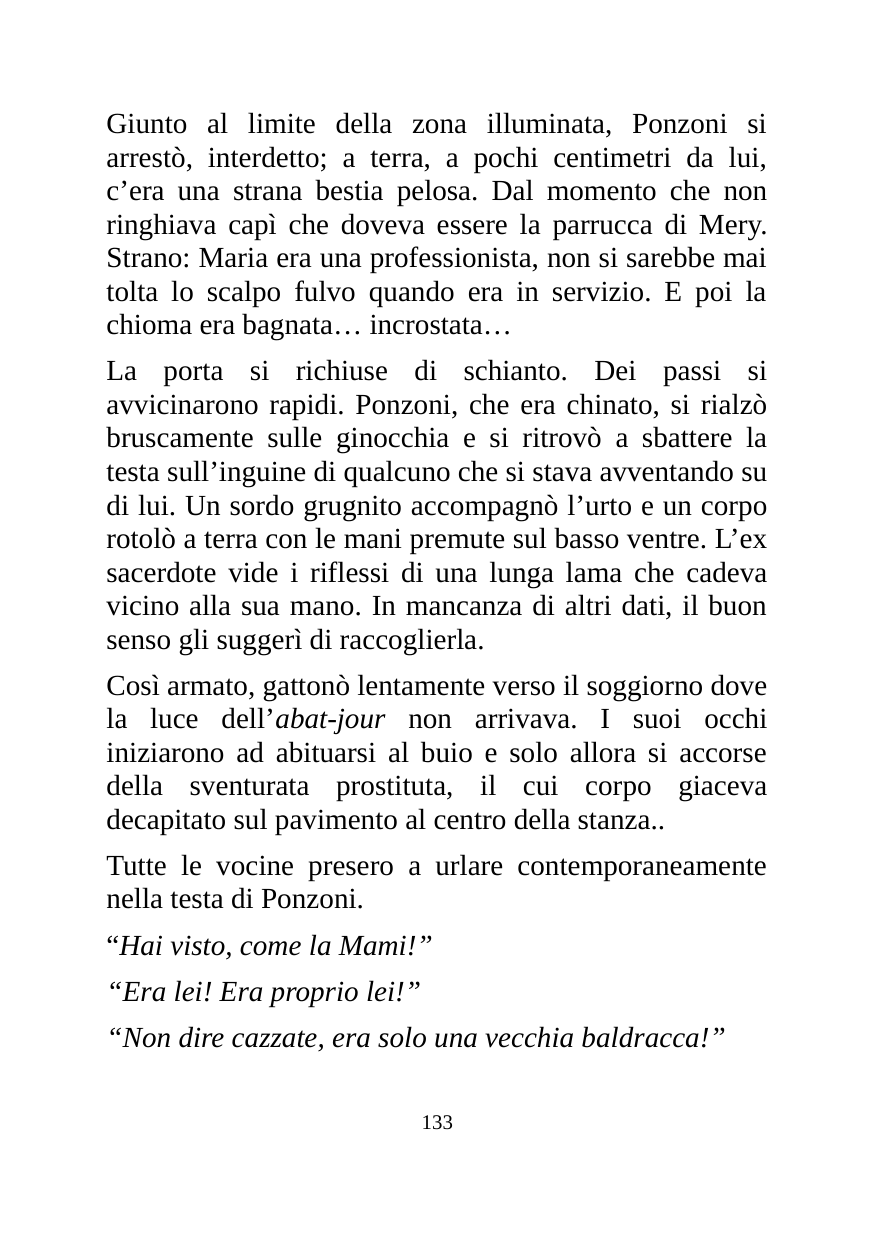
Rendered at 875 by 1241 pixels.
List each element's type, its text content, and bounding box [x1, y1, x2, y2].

text Giunto al limite della zona illuminata, Ponzoni si arrestò, interdetto; a terra, a pochi centimetri da lui, c’era una strana bestia pelosa. Dal momento che non ringhiava capì che doveva essere la parrucca di Mery. Strano: Maria era una professionista, non si sarebbe mai tolta lo scalpo fulvo quando era in servizio. E poi la chioma era bagnata… incrostata… [106, 106, 768, 341]
text La porta si richiuse di schianto. Dei passi si avvicinarono rapidi. Ponzoni, che era chinato, si rialzò bruscamente sulle ginocchia e si ritrovò a sbattere la testa sull’inguine di qualcuno che si stava avventando su di lui. Un sordo grugnito accompagnò l’urto e un corpo rotolò a terra con le mani premute sul basso ventre. L’ex sacerdote vide i riflessi di una lunga lama che cadeva vicino alla sua mano. In mancanza di altri dati, il buon senso gli suggerì di raccoglierla. [106, 353, 768, 655]
text Così armato, gattonò lentamente verso il soggiorno dove la luce dell’abat-jour non arrivava. I suoi occhi iniziarono ad abituarsi al buio e solo allora si accorse della sventurata prostituta, il cui corpo giaceva decapitato sul pavimento al centro della stanza.. [106, 668, 768, 836]
text “Era lei! Era proprio lei!” [106, 974, 768, 1007]
text Tutte le vocine presero a urlare contemporaneamente nella testa di Ponzoni. [106, 848, 768, 915]
text “Hai visto, come la Mami!” [106, 928, 768, 961]
text “Non dire cazzate, era solo una vecchia baldracca!” [106, 1020, 768, 1053]
